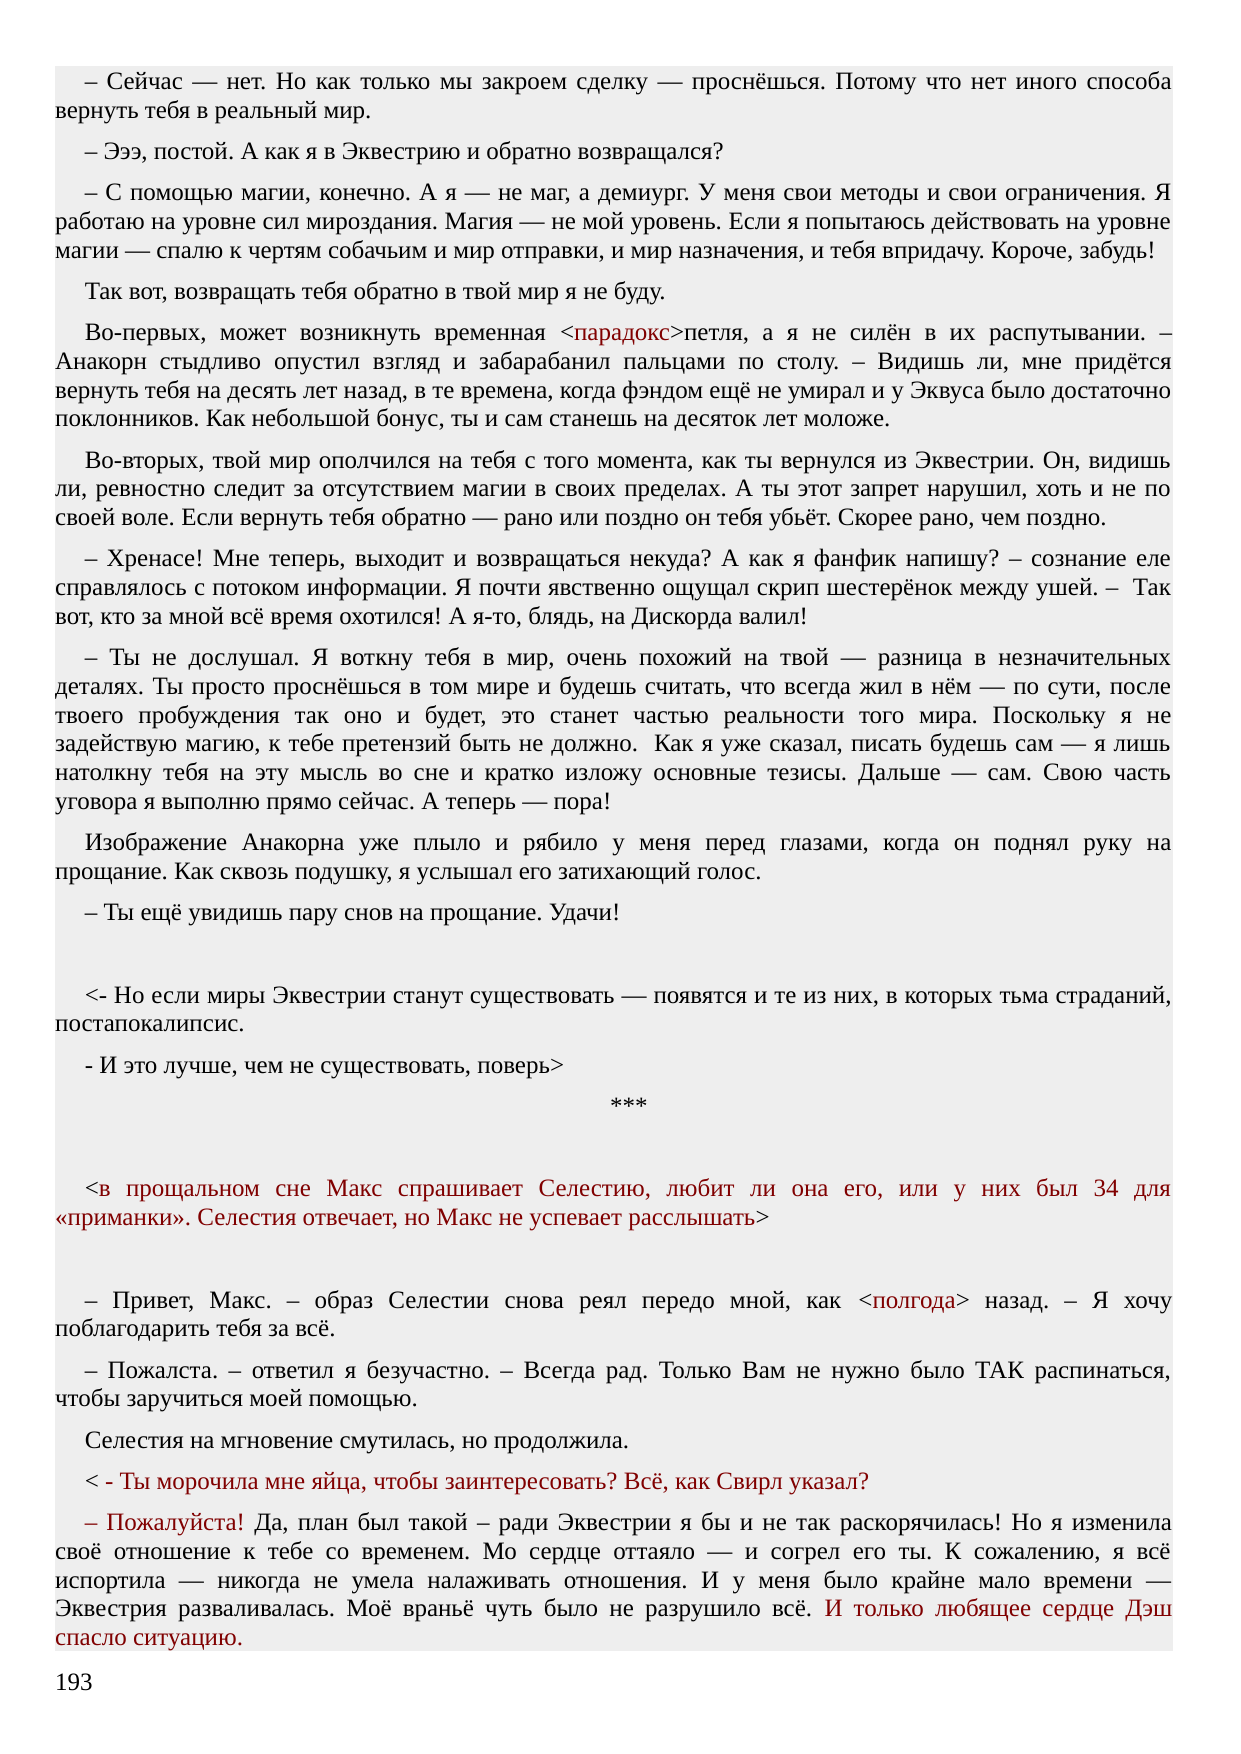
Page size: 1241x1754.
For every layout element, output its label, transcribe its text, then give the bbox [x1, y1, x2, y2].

text – Ты ещё увидишь пару снов на прощание. Удачи! [55, 897, 1173, 926]
text Изображение Анакорна уже плыло и рябило у меня перед глазами, когда он поднял руку на прощание. Как сквозь подушку, я услышал его затихающий голос. [55, 827, 1173, 885]
text – С помощью магии, конечно. А я — не маг, а демиург. У меня свои методы и свои ограничения. Я работаю на уровне сил мироздания. Магия — не мой уровень. Если я попытаюсь действовать на уровне магии — спалю к чертям собачьим и мир отправки, и мир назначения, и тебя впридачу. Короче, забудь! [55, 177, 1173, 263]
text – Сейчас — нет. Но как только мы закроем сделку — проснёшься. Потому что нет иного способа вернуть тебя в реальный мир. [55, 66, 1173, 123]
text < - Ты морочила мне яйца, чтобы заинтересовать? Всё, как Свирл указал? [55, 1466, 1173, 1495]
text – Хренасе! Мне теперь, выходит и возвращаться некуда? А как я фанфик напишу? – сознание еле справлялось с потоком информации. Я почти явственно ощущал скрип шестерёнок между ушей. – Так вот, кто за мной всё время охотился! А я-то, блядь, на Дискорда валил! [55, 543, 1173, 630]
text <- Но если миры Эквестрии станут существовать — появятся и те из них, в которых тьма страданий, постапокалипсис. [55, 980, 1173, 1037]
text Так вот, возвращать тебя обратно в твой мир я не буду. [55, 276, 1173, 305]
text *** [55, 1091, 1173, 1120]
text - И это лучше, чем не существовать, поверь> [55, 1050, 1173, 1078]
text – Привет, Макс. – образ Селестии снова реял передо мной, как <полгода> назад. – Я хочу поблагодарить тебя за всё. [55, 1285, 1173, 1342]
text Во-вторых, твой мир ополчился на тебя с того момента, как ты вернулся из Эквестрии. Он, видишь ли, ревностно следит за отсутствием магии в своих пределах. А ты этот запрет нарушил, хоть и не по своей воле. Если вернуть тебя обратно — рано или поздно он тебя убьёт. Скорее рано, чем поздно. [55, 445, 1173, 531]
text Селестия на мгновение смутилась, но продолжила. [55, 1425, 1173, 1453]
text – Эээ, постой. А как я в Эквестрию и обратно возвращался? [55, 136, 1173, 165]
text <в прощальном сне Макс спрашивает Селестию, любит ли она его, или у них был 34 для «приманки». Селестия отвечает, но Макс не успевает расслышать> [55, 1173, 1173, 1231]
text Во-первых, может возникнуть временная <парадокс>петля, а я не силён в их распутывании. – Анакорн стыдливо опустил взгляд и забарабанил пальцами по столу. – Видишь ли, мне придётся вернуть тебя на десять лет назад, в те времена, когда фэндом ещё не умирал и у Эквуса было достаточно поклонников. Как небольшой бонус, ты и сам станешь на десяток лет моложе. [55, 317, 1173, 432]
text – Ты не дослушал. Я воткну тебя в мир, очень похожий на твой — разница в незначительных деталях. Ты просто проснёшься в том мире и будешь считать, что всегда жил в нём — по сути, после твоего пробуждения так оно и будет, это станет частью реальности того мира. Поскольку я не задействую магию, к тебе претензий быть не должно. Как я уже сказал, писать будешь сам — я лишь натолкну тебя на эту мысль во сне и кратко изложу основные тезисы. Дальше — сам. Свою часть уговора я выполню прямо сейчас. А теперь — пора! [55, 642, 1173, 815]
text – Пожалуйста! Да, план был такой – ради Эквестрии я бы и не так раскорячилась! Но я изменила своё отношение к тебе со временем. Мо сердце оттаяло — и согрел его ты. К сожалению, я всё испортила — никогда не умела налаживать отношения. И у меня было крайне мало времени — Эквестрия разваливалась. Моё враньё чуть было не разрушило всё. И только любящее сердце Дэш спасло ситуацию. [55, 1507, 1173, 1651]
text – Пожалста. – ответил я безучастно. – Всегда рад. Только Вам не нужно было ТАК распинаться, чтобы заручиться моей помощью. [55, 1355, 1173, 1412]
